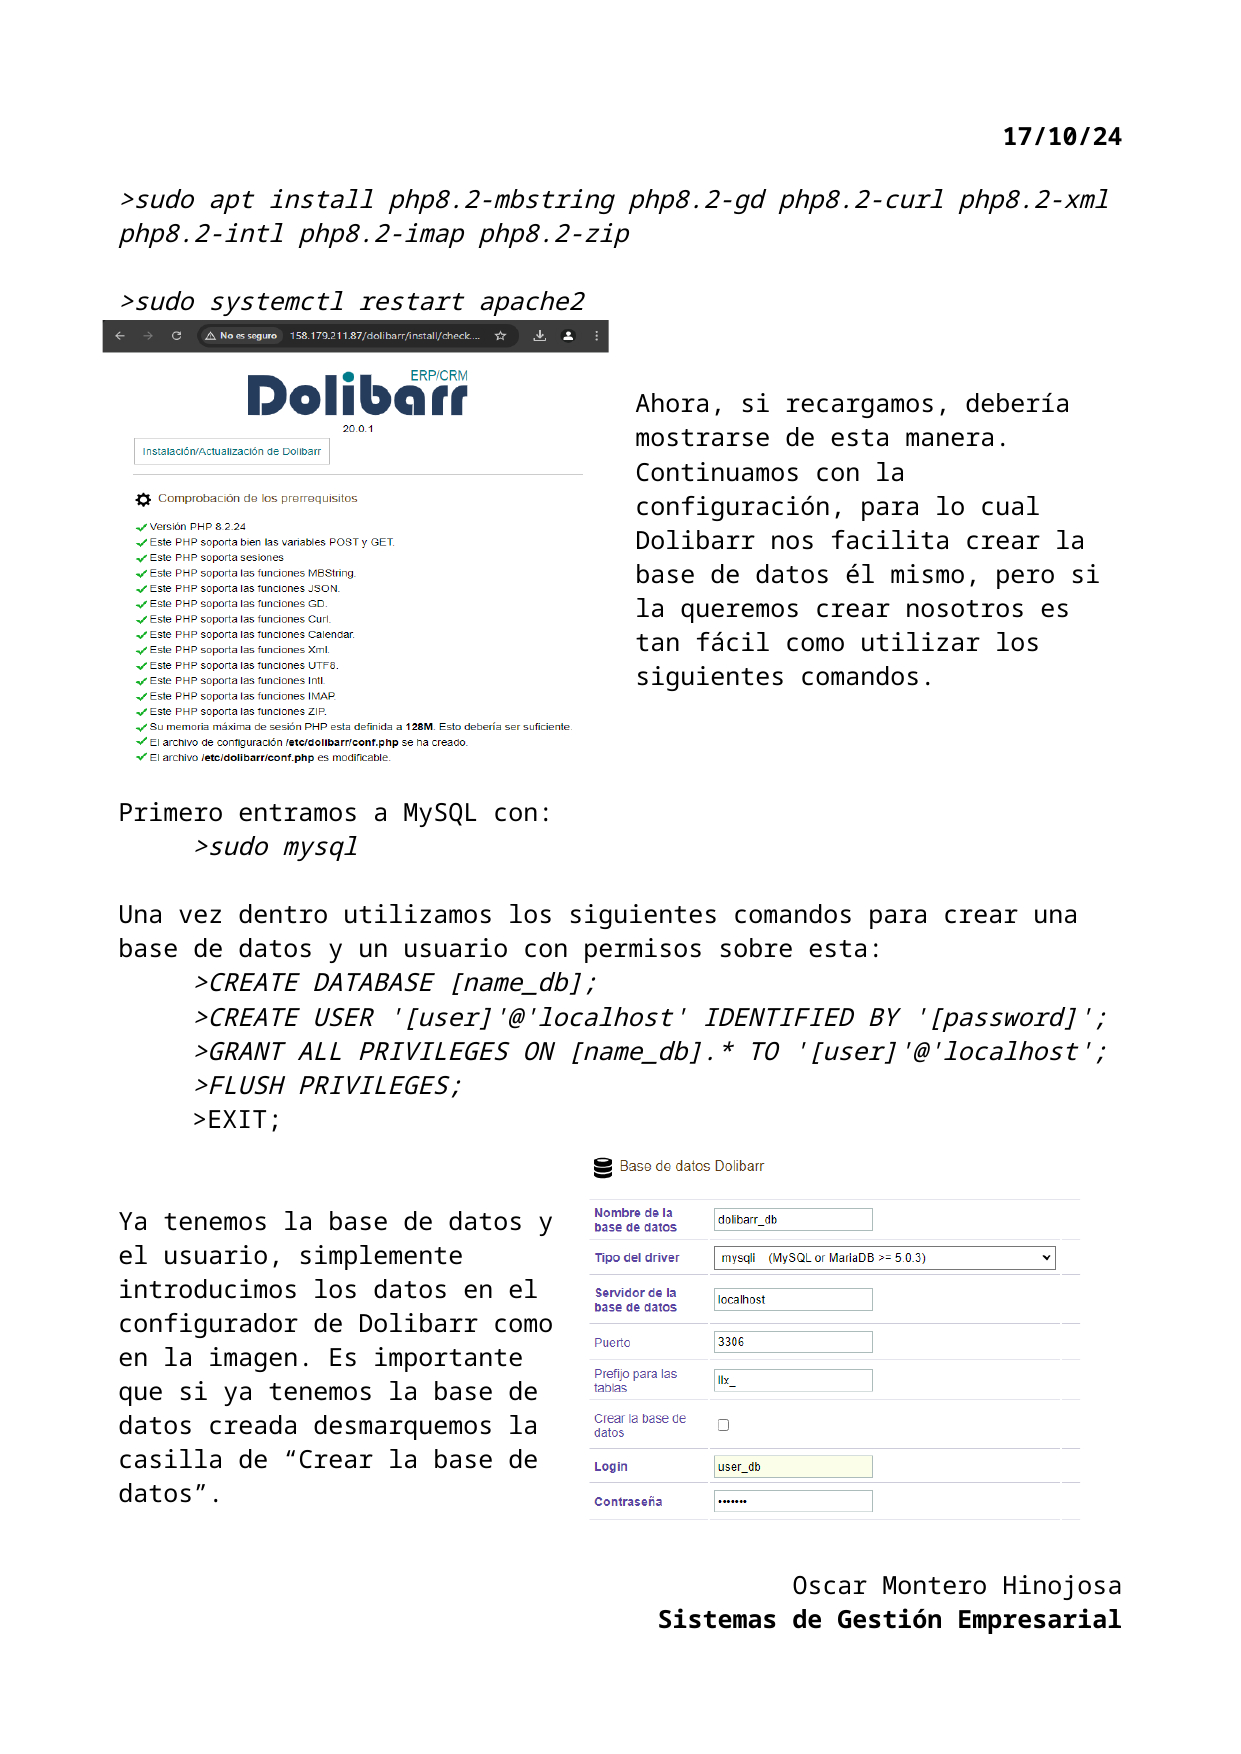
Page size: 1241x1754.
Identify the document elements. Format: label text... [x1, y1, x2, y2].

text Una vez dentro utilizamos los siguientes comandos para crear una base de datos y un usuario con permisos sobre esta: [118, 897, 1122, 965]
text >CREATE USER '[user]'@'localhost' IDENTIFIED BY '[password]'; [118, 999, 1122, 1033]
text >sudo apt install php8.2-mbstring php8.2-gd php8.2-curl php8.2-xml php8.2-intl php8.2-imap php8.2-zip [118, 182, 1122, 250]
text >EXIT; [118, 1101, 1122, 1135]
text >FLUSH PRIVILEGES; [118, 1067, 1122, 1101]
picture [102, 320, 609, 767]
text [1081, 1203, 1122, 1510]
text Ahora, si recargamos, debería mostrarse de esta manera. [609, 386, 1122, 454]
text >GRANT ALL PRIVILEGES ON [name_db].* TO '[user]'@'localhost'; [118, 1033, 1122, 1067]
text Ya tenemos la base de datos y el usuario, simplemente introducimos los datos en el configurador de Dolibarr como en la imagen. Es importante que si ya tenemos la base de datos creada desmarquemos la casilla de “Crear la base de datos”. [118, 1203, 565, 1510]
text >sudo systemctl restart apache2 [118, 284, 1122, 318]
text >sudo mysql [118, 829, 1122, 863]
picture [565, 1135, 1081, 1528]
text >CREATE DATABASE [name_db]; [118, 965, 1122, 999]
text Primero entramos a MySQL con: [118, 795, 1122, 829]
text Continuamos con la configuración, para lo cual Dolibarr nos facilita crear la base de datos él mismo, pero si la queremos crear nosotros es tan fácil como utilizar los siguientes comandos. [609, 454, 1122, 693]
